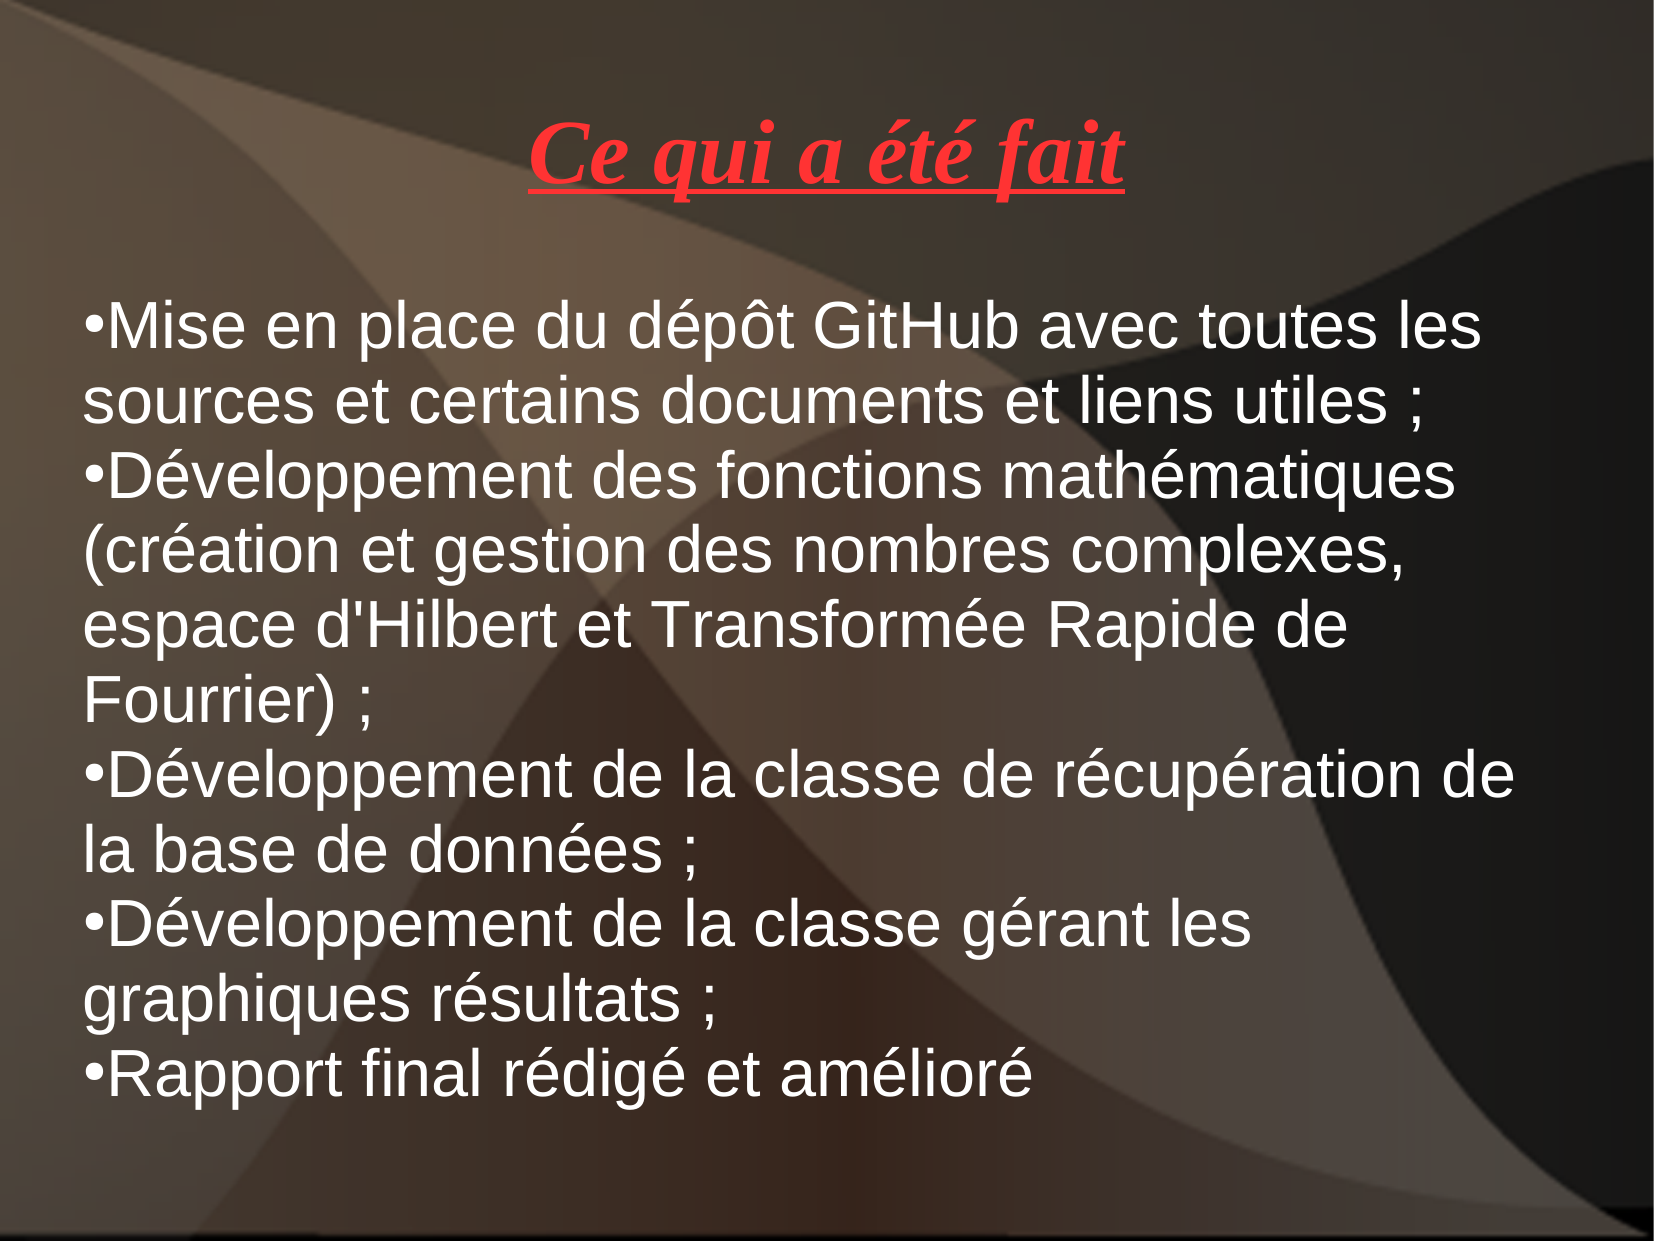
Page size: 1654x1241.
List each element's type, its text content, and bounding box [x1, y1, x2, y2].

title Ce qui a été fait [82, 49, 1571, 257]
subtitle Mise en place du dépôt GitHub avec toutes les sources et certains documents et liens utiles ; Développement des fonctions mathématiques (création et gestion des nombres complexes, espace d'Hilbert et Transformée Rapide de Fourrier) ; Développement de la classe de récupération de la base de données ; Développement de la classe gérant les graphiques résultats ; Rapport final rédigé et amélioré [82, 288, 1571, 1111]
picture [0, 0, 1654, 1241]
